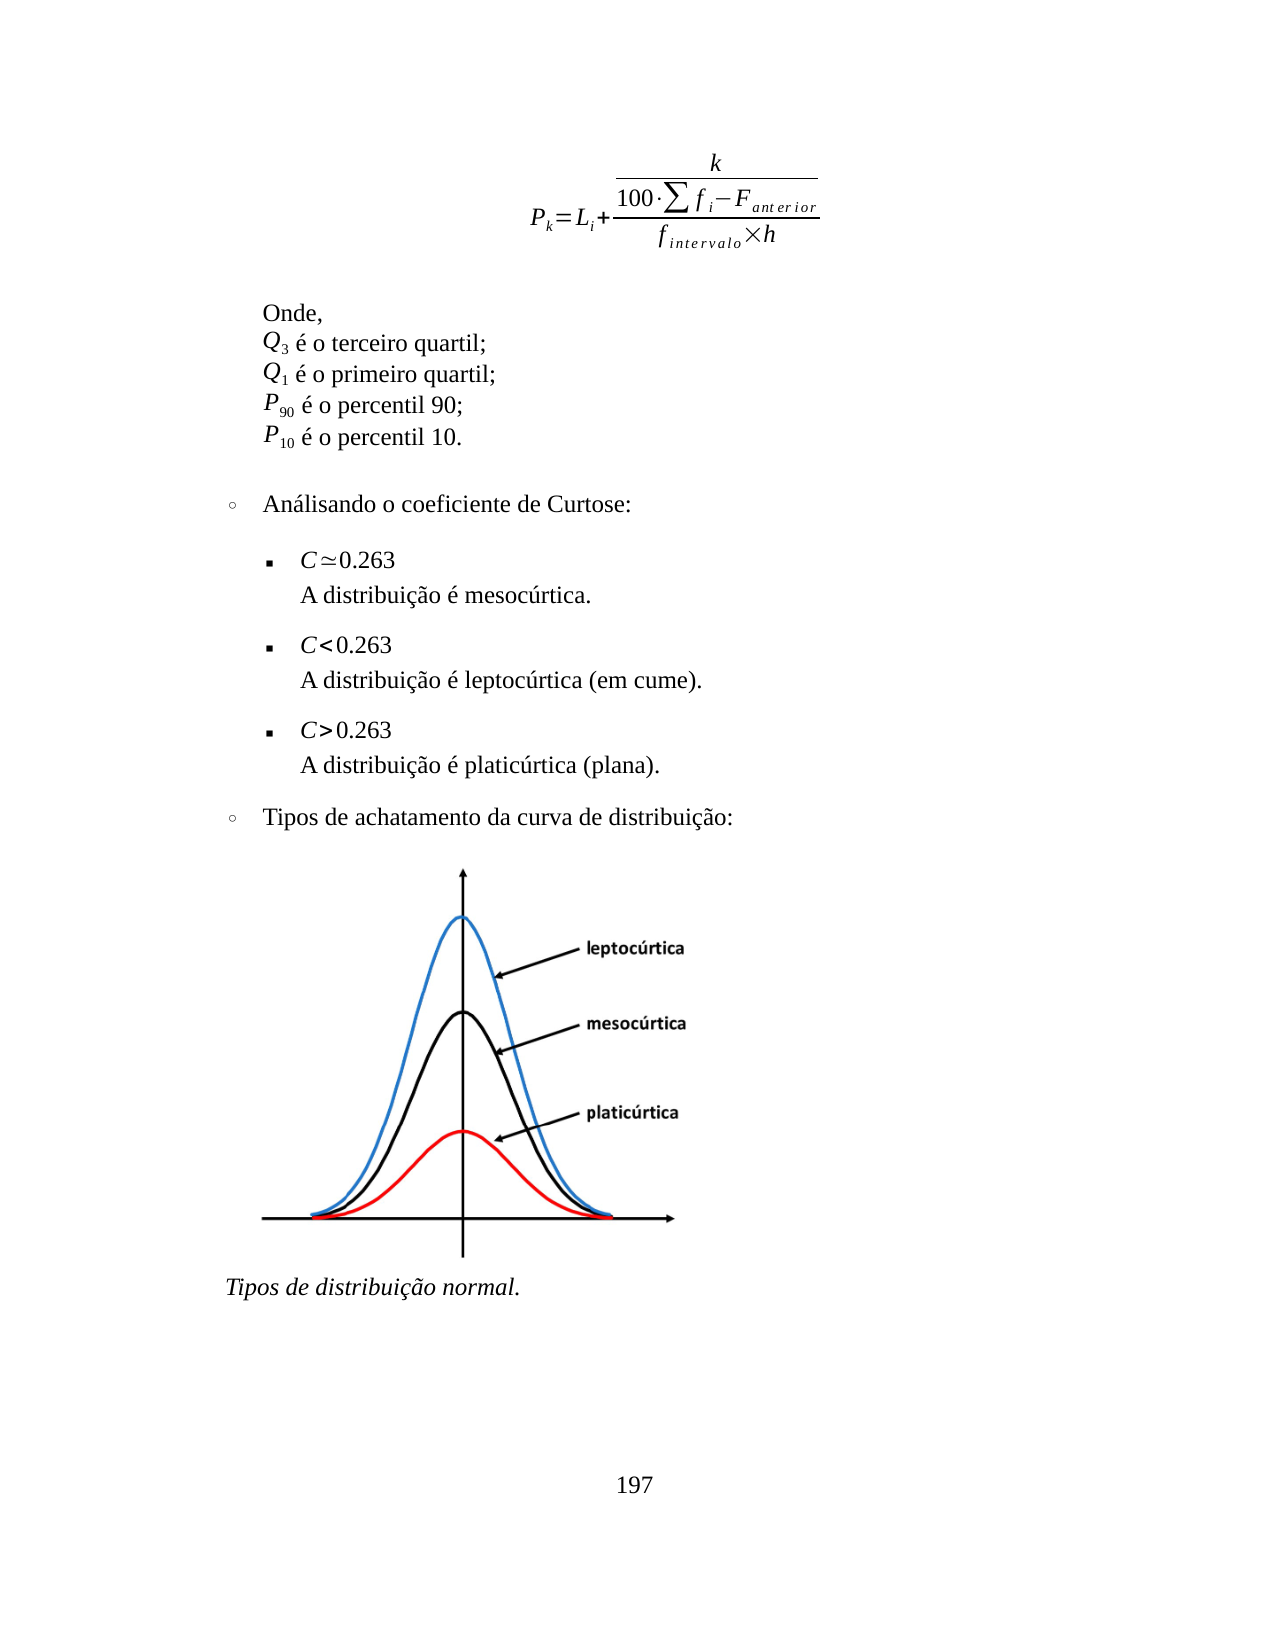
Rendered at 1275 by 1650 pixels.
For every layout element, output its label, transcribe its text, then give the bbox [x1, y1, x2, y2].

list A distribuição é leptocúrtica (em cume). [262, 632, 1125, 717]
list Tipos de distribuição normal. [187, 1272, 1125, 1300]
list A distribuição é platicúrtica (plana). [262, 717, 1125, 802]
picture [225, 859, 713, 1259]
list Onde, é o terceiro quartil; é o primeiro quartil; é o percentil 90; é o percentil 10. [225, 298, 1125, 481]
list A distribuição é mesocúrtica. [262, 547, 1125, 632]
list Análisando o coeficiente de Curtose: [225, 489, 1125, 547]
list Tipos de achatamento da curva de distribuição: [225, 802, 1125, 860]
